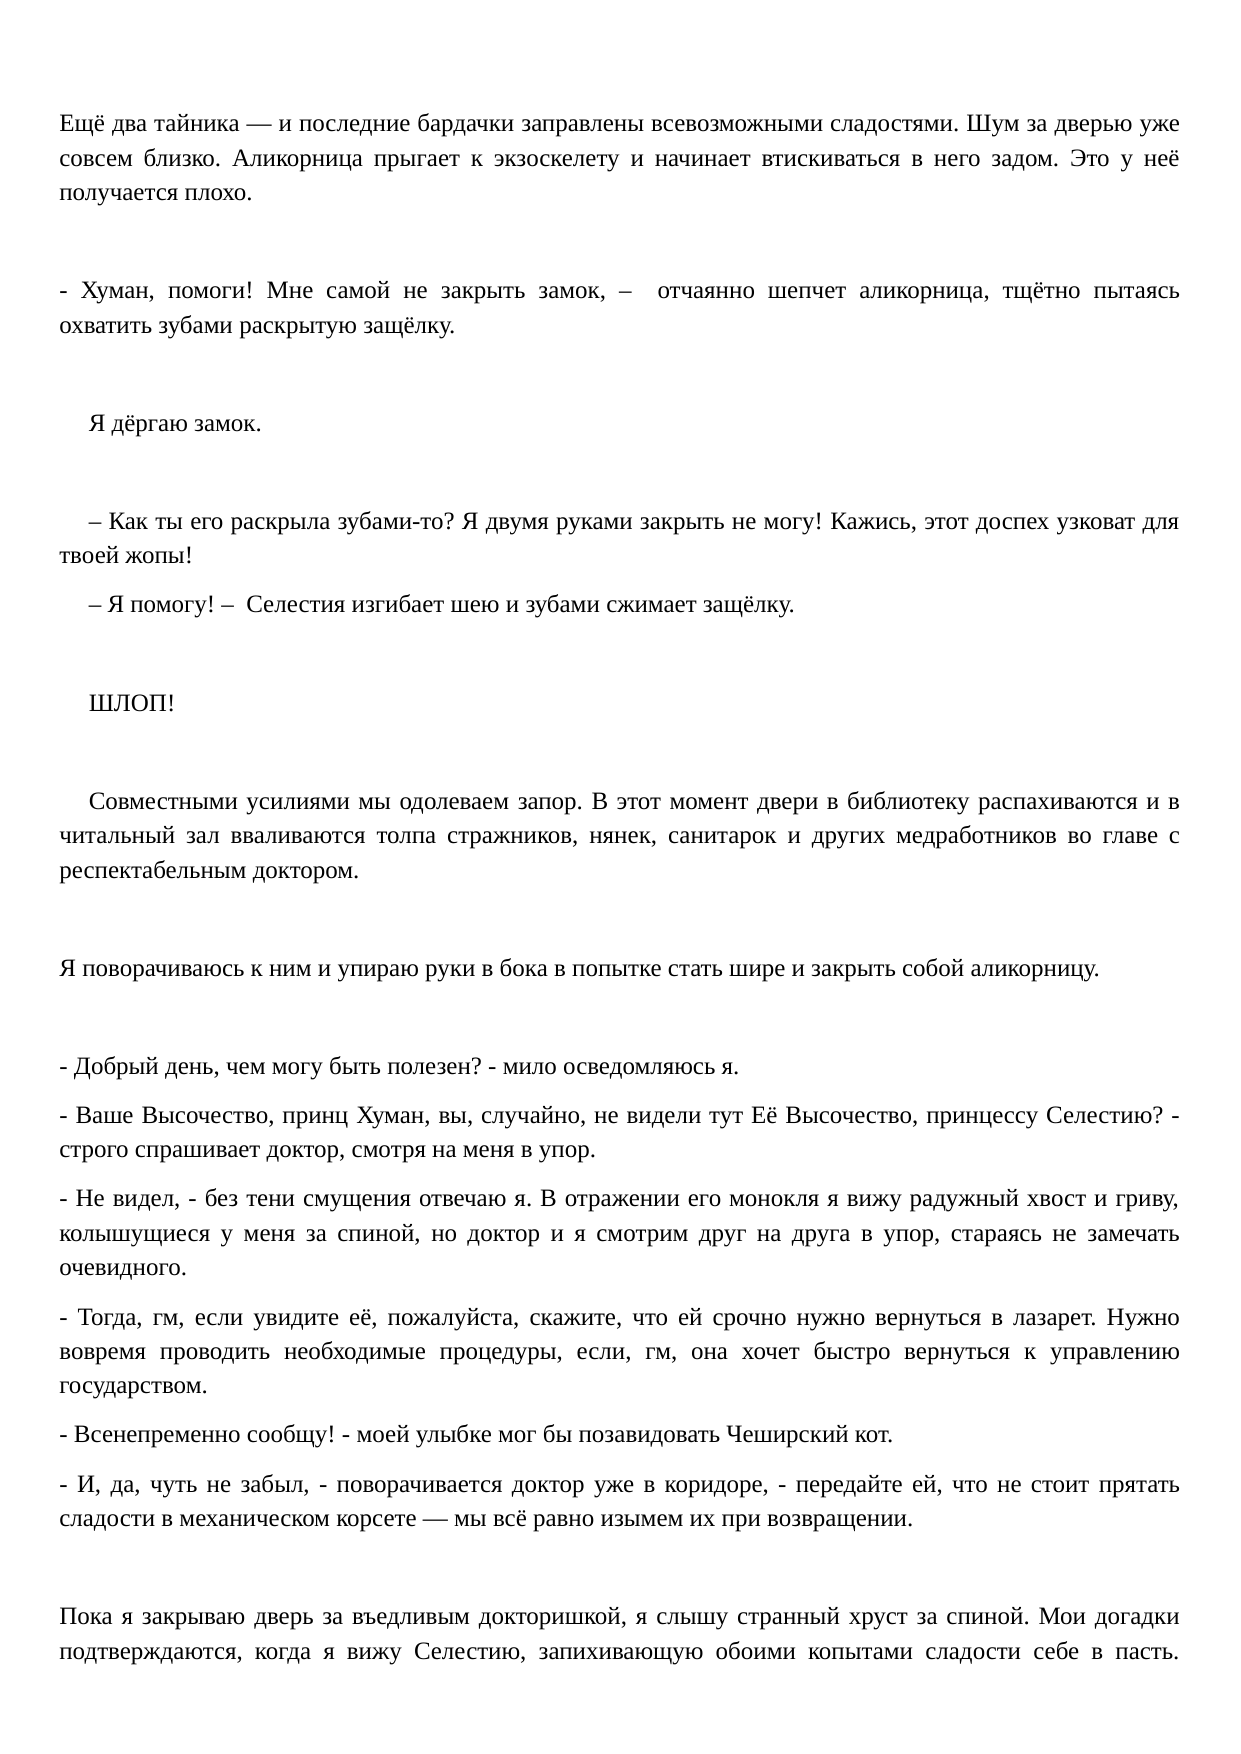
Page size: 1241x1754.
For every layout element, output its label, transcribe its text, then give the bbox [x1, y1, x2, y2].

text Я поворачиваюсь к ним и упираю руки в бока в попытке стать шире и закрыть собой аликорницу. [59, 953, 1181, 982]
text - И, да, чуть не забыл, - поворачивается доктор уже в коридоре, - передайте ей, что не стоит прятать сладости в механическом корсете — мы всё равно изымем их при возвращении. [59, 1469, 1181, 1532]
text – Как ты его раскрыла зубами-то? Я двумя руками закрыть не могу! Кажись, этот доспех узковат для твоей жопы! [59, 506, 1181, 569]
text Ещё два тайника — и последние бардачки заправлены всевозможными сладостями. Шум за дверью уже совсем близко. Аликорница прыгает к экзоскелету и начинает втискиваться в него задом. Это у неё получается плохо. [59, 108, 1181, 206]
text - Ваше Высочество, принц Хуман, вы, случайно, не видели тут Её Высочество, принцессу Селестию? - строго спрашивает доктор, смотря на меня в упор. [59, 1100, 1181, 1163]
text Пока я закрываю дверь за въедливым докторишкой, я слышу странный хруст за спиной. Мои догадки подтверждаются, когда я вижу Селестию, запихивающую обоими копытами сладости себе в пасть. [59, 1601, 1181, 1664]
text Я дёргаю замок. [59, 408, 1181, 437]
text - Добрый день, чем могу быть полезен? - мило осведомляюсь я. [59, 1051, 1181, 1080]
text - Не видел, - без тени смущения отвечаю я. В отражении его монокля я вижу радужный хвост и гриву, колышущиеся у меня за спиной, но доктор и я смотрим друг на друга в упор, стараясь не замечать очевидного. [59, 1183, 1181, 1281]
text – Я помогу! – Селестия изгибает шею и зубами сжимает защёлку. [59, 589, 1181, 618]
text ШЛОП! [59, 688, 1181, 716]
text Совместными усилиями мы одолеваем запор. В этот момент двери в библиотеку распахиваются и в читальный зал вваливаются толпа стражников, нянек, санитарок и других медработников во главе с респектабельным доктором. [59, 786, 1181, 883]
text - Хуман, помоги! Мне самой не закрыть замок, – отчаянно шепчет аликорница, тщётно пытаясь охватить зубами раскрытую защёлку. [59, 275, 1181, 338]
text - Всенепременно сообщу! - моей улыбке мог бы позавидовать Чеширский кот. [59, 1419, 1181, 1448]
text - Тогда, гм, если увидите её, пожалуйста, скажите, что ей срочно нужно вернуться в лазарет. Нужно вовремя проводить необходимые процедуры, если, гм, она хочет быстро вернуться к управлению государством. [59, 1302, 1181, 1399]
